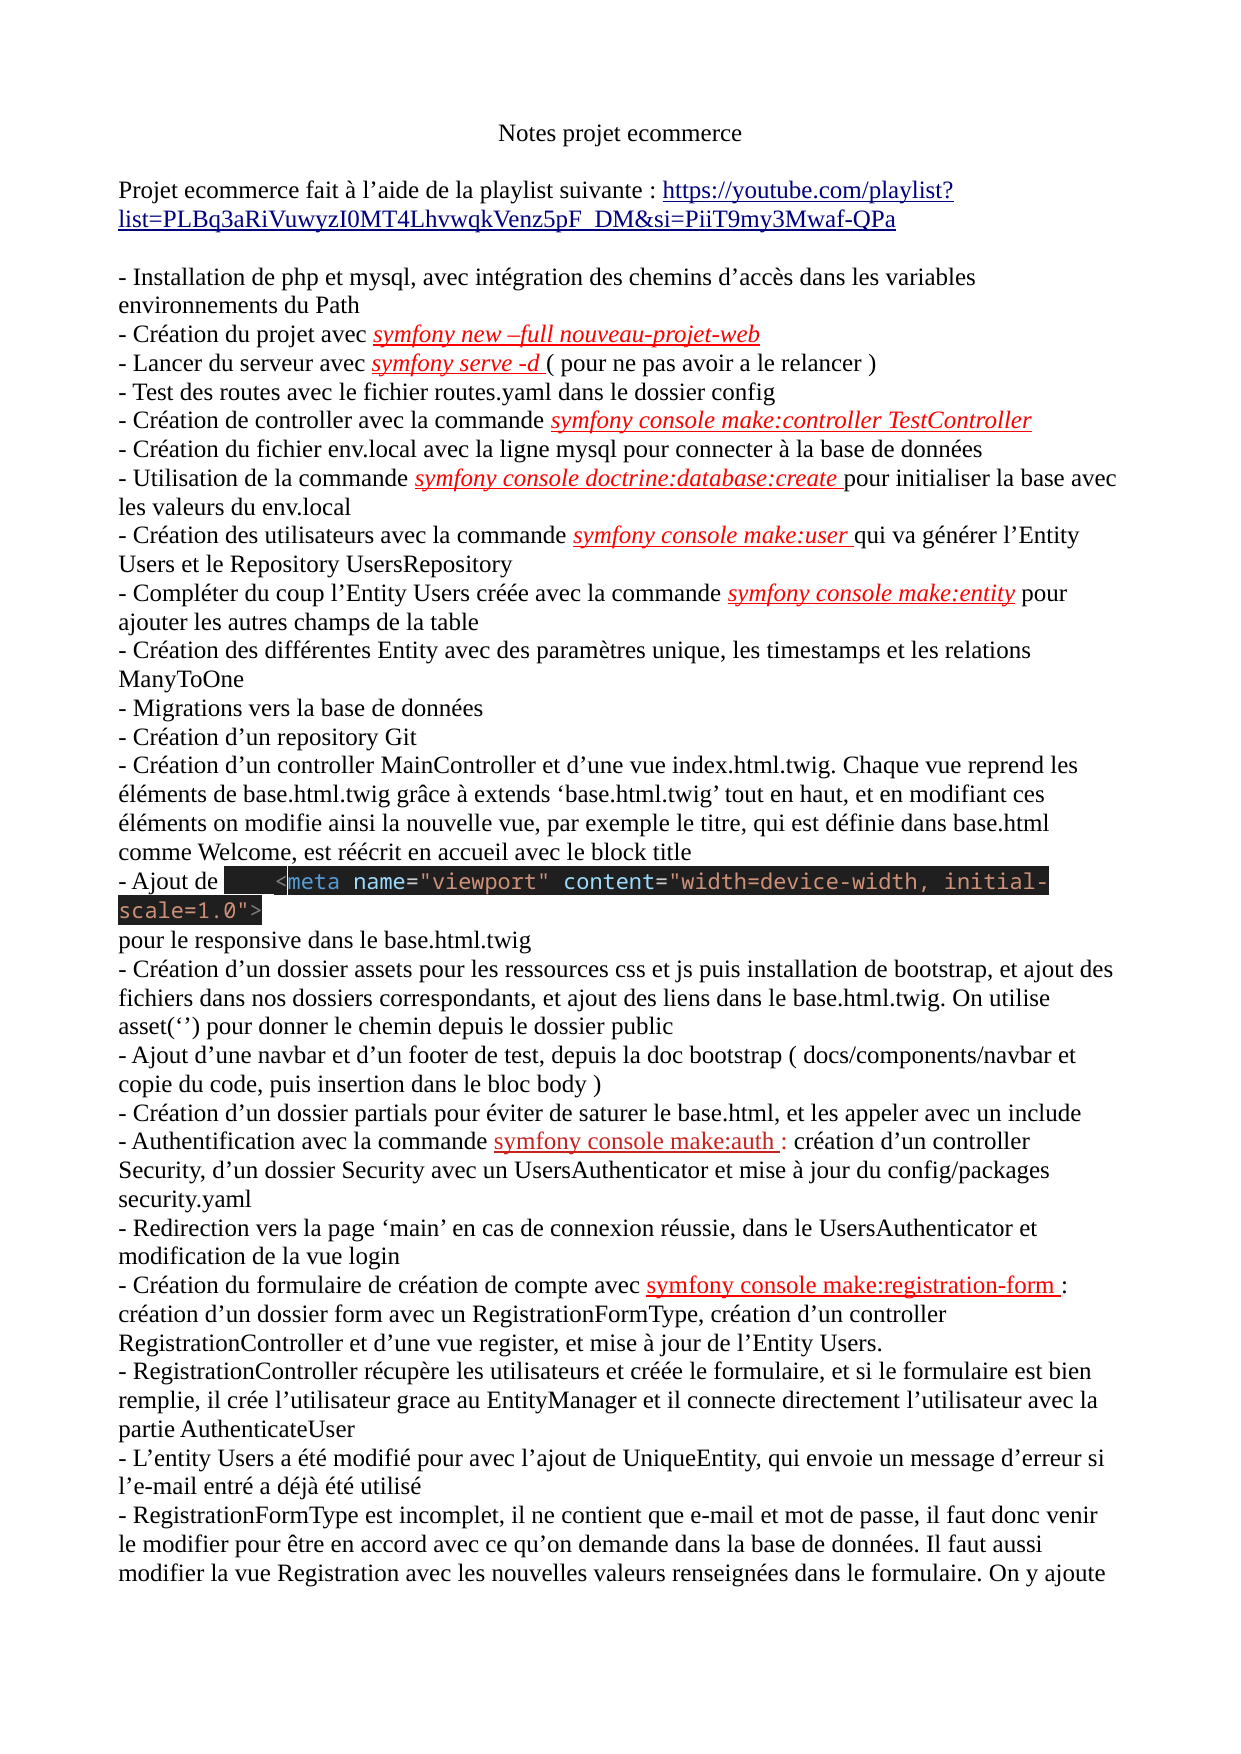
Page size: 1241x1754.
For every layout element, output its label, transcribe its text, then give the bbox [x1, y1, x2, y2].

text - Lancer du serveur avec symfony serve -d ( pour ne pas avoir a le relancer ) [118, 348, 1122, 377]
text - L’entity Users a été modifié pour avec l’ajout de UniqueEntity, qui envoie un message d’erreur si l’e-mail entré a déjà été utilisé [118, 1443, 1122, 1500]
text - Création d’un dossier partials pour éviter de saturer le base.html, et les appeler avec un include [118, 1098, 1122, 1126]
text - Création d’un dossier assets pour les ressources css et js puis installation de bootstrap, et ajout des fichiers dans nos dossiers correspondants, et ajout des liens dans le base.html.twig. On utilise asset(‘’) pour donner le chemin depuis le dossier public [118, 954, 1122, 1040]
text - Création du formulaire de création de compte avec symfony console make:registration-form : création d’un dossier form avec un RegistrationFormType, création d’un controller RegistrationController et d’une vue register, et mise à jour de l’Entity Users. [118, 1270, 1122, 1356]
text - Création du fichier env.local avec la ligne mysql pour connecter à la base de données [118, 434, 1122, 463]
text - Authentification avec la commande symfony console make:auth : création d’un controller Security, d’un dossier Security avec un UsersAuthenticator et mise à jour du config/packages security.yaml [118, 1126, 1122, 1213]
text - Création de controller avec la commande symfony console make:controller TestController [118, 406, 1122, 434]
text - Test des routes avec le fichier routes.yaml dans le dossier config [118, 377, 1122, 406]
text Projet ecommerce fait à l’aide de la playlist suivante : https://youtube.com/playlist?list=PLBq3aRiVuwyzI0MT4LhvwqkVenz5pF_DM&si=PiiT9my3Mwaf-QPa [118, 176, 1122, 233]
text - RegistrationFormType est incomplet, il ne contient que e-mail et mot de passe, il faut donc venir le modifier pour être en accord avec ce qu’on demande dans la base de données. Il faut aussi modifier la vue Registration avec les nouvelles valeurs renseignées dans le formulaire. On y ajoute [118, 1500, 1122, 1586]
text - Création des utilisateurs avec la commande symfony console make:user qui va générer l’Entity Users et le Repository UsersRepository [118, 521, 1122, 578]
text - Ajout de <meta name="viewport" content="width=device-width, initial-scale=1.0"> [118, 866, 1122, 925]
text - Création d’un controller MainController et d’une vue index.html.twig. Chaque vue reprend les éléments de base.html.twig grâce à extends ‘base.html.twig’ tout en haut, et en modifiant ces éléments on modifie ainsi la nouvelle vue, par exemple le titre, qui est définie dans base.html comme Welcome, est réécrit en accueil avec le block title [118, 751, 1122, 866]
text - RegistrationController récupère les utilisateurs et créée le formulaire, et si le formulaire est bien remplie, il crée l’utilisateur grace au EntityManager et il connecte directement l’utilisateur avec la partie AuthenticateUser [118, 1356, 1122, 1443]
text - Installation de php et mysql, avec intégration des chemins d’accès dans les variables environnements du Path [118, 262, 1122, 319]
text Notes projet ecommerce [118, 118, 1122, 147]
text - Redirection vers la page ‘main’ en cas de connexion réussie, dans le UsersAuthenticator et modification de la vue login [118, 1213, 1122, 1270]
text - Création des différentes Entity avec des paramètres unique, les timestamps et les relations ManyToOne [118, 636, 1122, 693]
text - Création d’un repository Git [118, 722, 1122, 751]
text - Migrations vers la base de données [118, 693, 1122, 722]
text - Utilisation de la commande symfony console doctrine:database:create pour initialiser la base avec les valeurs du env.local [118, 463, 1122, 521]
text pour le responsive dans le base.html.twig [118, 925, 1122, 954]
text - Compléter du coup l’Entity Users créée avec la commande symfony console make:entity pour ajouter les autres champs de la table [118, 578, 1122, 636]
text - Ajout d’une navbar et d’un footer de test, depuis la doc bootstrap ( docs/components/navbar et copie du code, puis insertion dans le bloc body ) [118, 1040, 1122, 1098]
text - Création du projet avec symfony new –full nouveau-projet-web [118, 319, 1122, 348]
